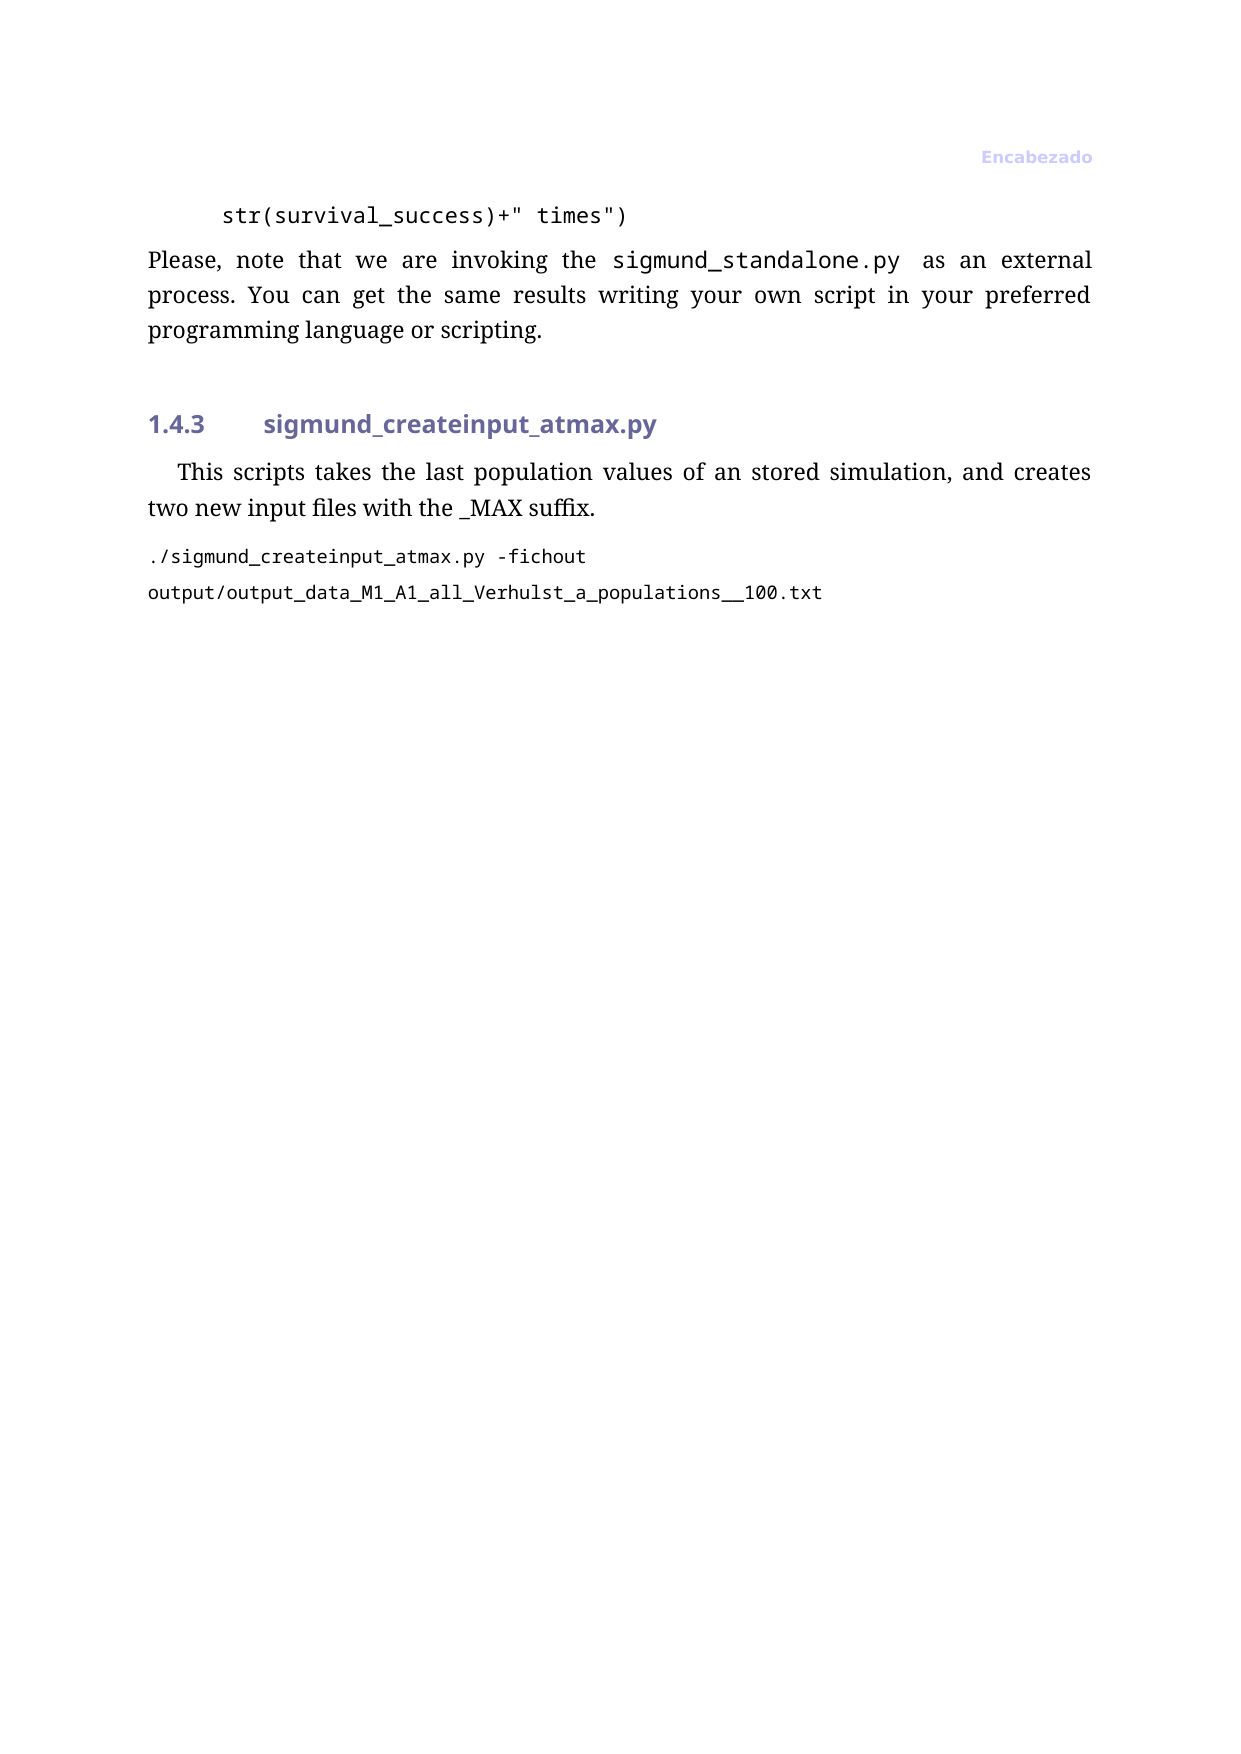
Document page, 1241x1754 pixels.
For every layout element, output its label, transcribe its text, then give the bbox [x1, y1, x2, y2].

text This scripts takes the last population values of an stored simulation, and creates two new input files with the _MAX suffix. [148, 452, 1093, 523]
text ./sigmund_createinput_atmax.py -fichout output/output_data_M1_A1_all_Verhulst_a_populations__100.txt [148, 536, 1093, 606]
text str(survival_success)+" times") [221, 207, 1093, 227]
text Please, note that we are invoking the sigmund_standalone.py as an external process. You can get the same results writing your own script in your preferred programming language or scripting. [148, 240, 1093, 346]
subtitle sigmund_createinput_atmax.py [148, 406, 1093, 440]
